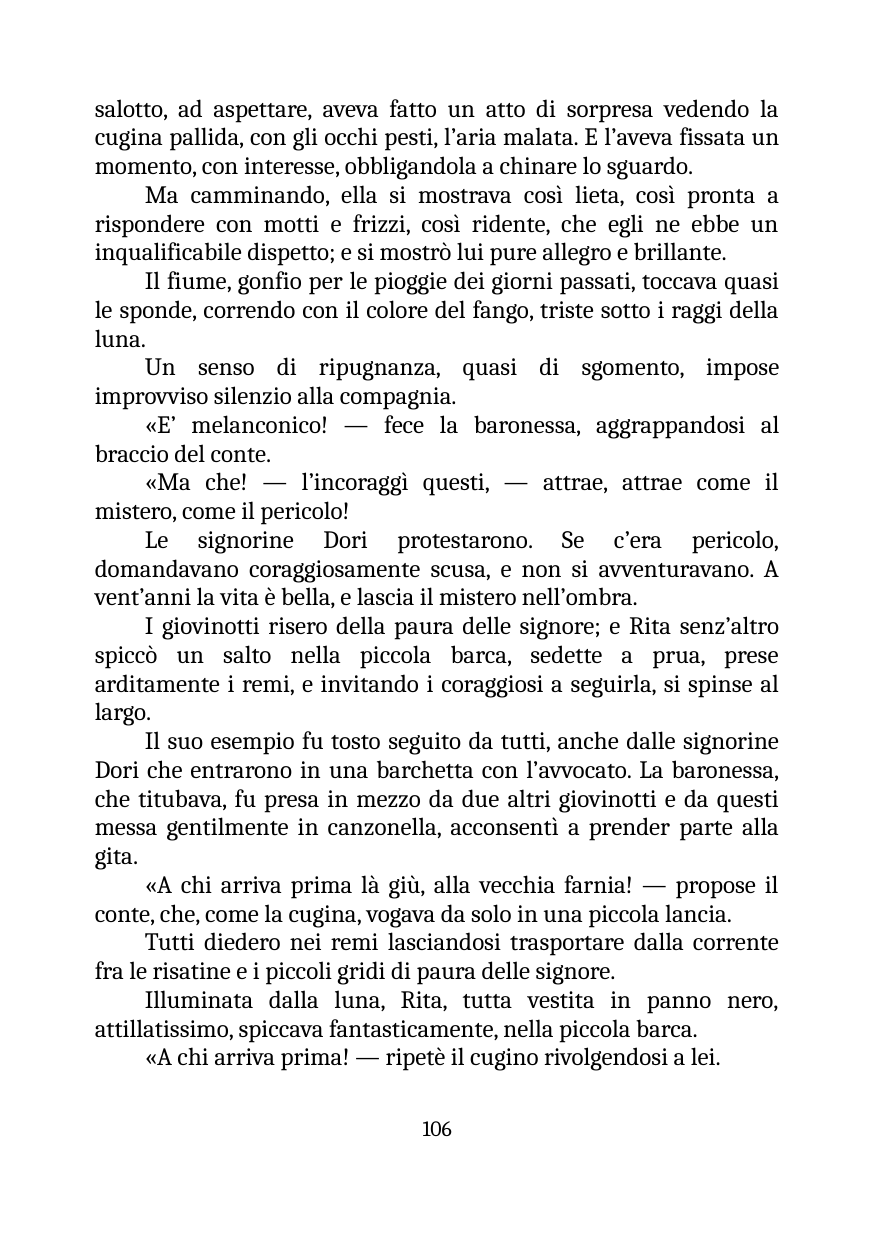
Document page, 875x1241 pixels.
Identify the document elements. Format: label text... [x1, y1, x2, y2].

text I giovinotti risero della paura delle signore; e Rita senz’altro spiccò un salto nella piccola barca, sedette a prua, prese arditamente i remi, e invitando i coraggiosi a seguirla, si spinse al largo. [94, 612, 779, 727]
text «A chi arriva prima là giù, alla vecchia farnia! — propose il conte, che, come la cugina, vogava da solo in una piccola lancia. [94, 871, 779, 928]
text Le signorine Dori protestarono. Se c’era pericolo, domandavano coraggiosamente scusa, e non si avventuravano. A vent’anni la vita è bella, e lascia il mistero nell’ombra. [94, 526, 779, 612]
text Il fiume, gonfio per le pioggie dei giorni passati, toccava quasi le sponde, correndo con il colore del fango, triste sotto i raggi della luna. [94, 267, 779, 353]
text Ma camminando, ella si mostrava così lieta, così pronta a rispondere con motti e frizzi, così ridente, che egli ne ebbe un inqualificabile dispetto; e si mostrò lui pure allegro e brillante. [94, 181, 779, 267]
text «E’ melanconico! — fece la baronessa, aggrappandosi al braccio del conte. [94, 411, 779, 468]
text «Ma che! — l’incoraggì questi, — attrae, attrae come il mistero, come il pericolo! [94, 468, 779, 526]
text salotto, ad aspettare, aveva fatto un atto di sorpresa vedendo la cugina pallida, con gli occhi pesti, l’aria malata. E l’aveva fissata un momento, con interesse, obbligandola a chinare lo sguardo. [94, 94, 779, 181]
text Tutti diedero nei remi lasciandosi trasportare dalla corrente fra le risatine e i piccoli gridi di paura delle signore. [94, 928, 779, 986]
text «A chi arriva prima! — ripetè il cugino rivolgendosi a lei. [94, 1043, 779, 1072]
text Il suo esempio fu tosto seguito da tutti, anche dalle signorine Dori che entrarono in una barchetta con l’avvocato. La baronessa, che titubava, fu presa in mezzo da due altri giovinotti e da questi messa gentilmente in canzonella, acconsentì a prender parte alla gita. [94, 727, 779, 871]
text Illuminata dalla luna, Rita, tutta vestita in panno nero, attillatissimo, spiccava fantasticamente, nella piccola barca. [94, 986, 779, 1043]
text Un senso di ripugnanza, quasi di sgomento, impose improvviso silenzio alla compagnia. [94, 353, 779, 411]
